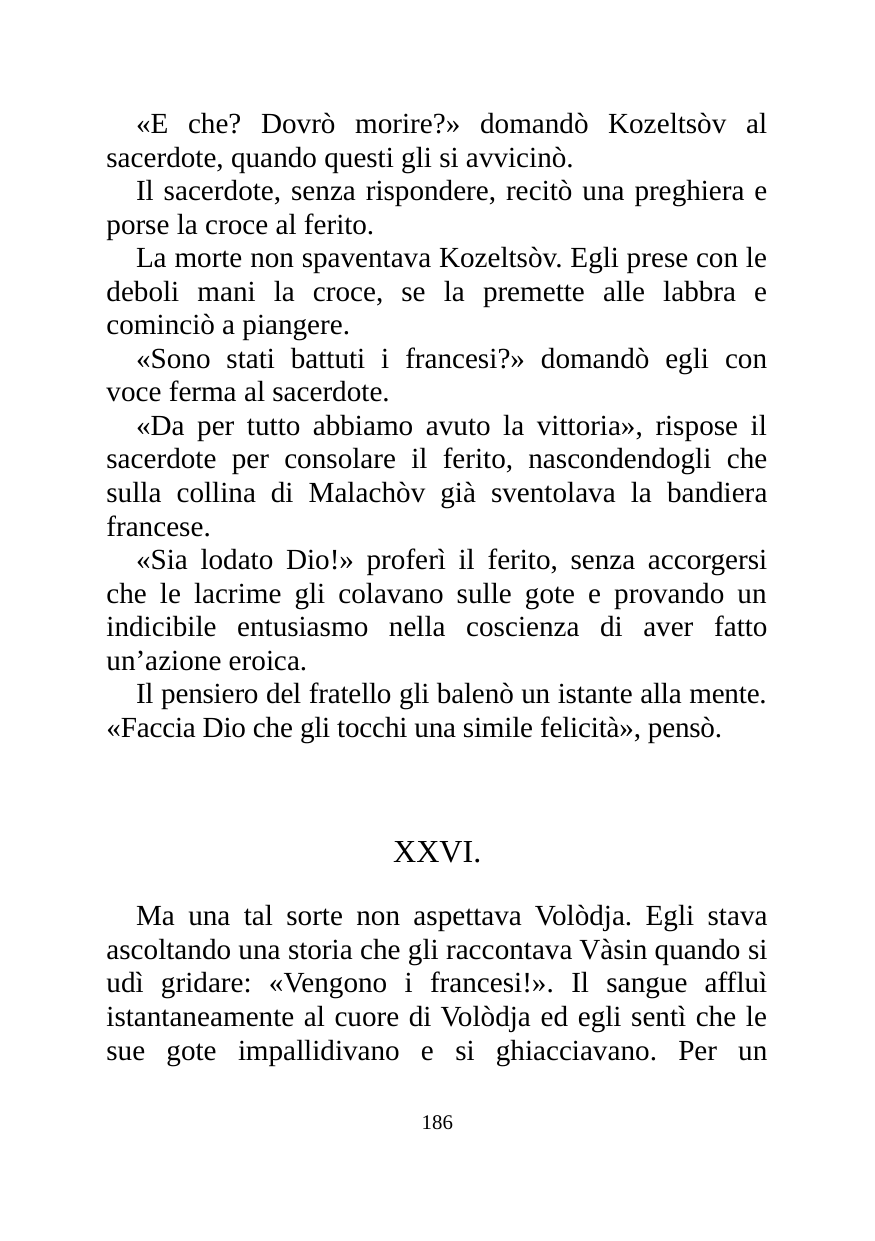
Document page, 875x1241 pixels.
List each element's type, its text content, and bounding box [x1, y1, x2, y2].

text «Sia lodato Dio!» proferì il ferito, senza accorgersi che le lacrime gli colavano sulle gote e provando un indicibile entusiasmo nella coscienza di aver fatto un’azione eroica. [106, 542, 768, 676]
text Ma una tal sorte non aspettava Volòdja. Egli stava ascoltando una storia che gli raccontava Vàsin quando si udì gridare: «Vengono i francesi!». Il sangue affluì istantaneamente al cuore di Volòdja ed egli sentì che le sue gote impallidivano e si ghiacciavano. Per un [106, 898, 768, 1066]
text Il sacerdote, senza rispondere, recitò una preghiera e porse la croce al ferito. [106, 173, 768, 240]
text La morte non spaventava Kozeltsòv. Egli prese con le deboli mani la croce, se la premette alle labbra e cominciò a piangere. [106, 240, 768, 341]
text «Sono stati battuti i francesi?» domandò egli con voce ferma al sacerdote. [106, 341, 768, 408]
text «E che? Dovrò morire?» domandò Kozeltsòv al sacerdote, quando questi gli si avvicinò. [106, 106, 768, 173]
text Il pensiero del fratello gli balenò un istante alla mente. «Faccia Dio che gli tocchi una simile felicità», pensò. [106, 676, 768, 743]
text «Da per tutto abbiamo avuto la vittoria», rispose il sacerdote per consolare il ferito, nascondendogli che sulla collina di Malachòv già sventolava la bandiera francese. [106, 408, 768, 542]
subtitle XXVI. [106, 832, 768, 869]
